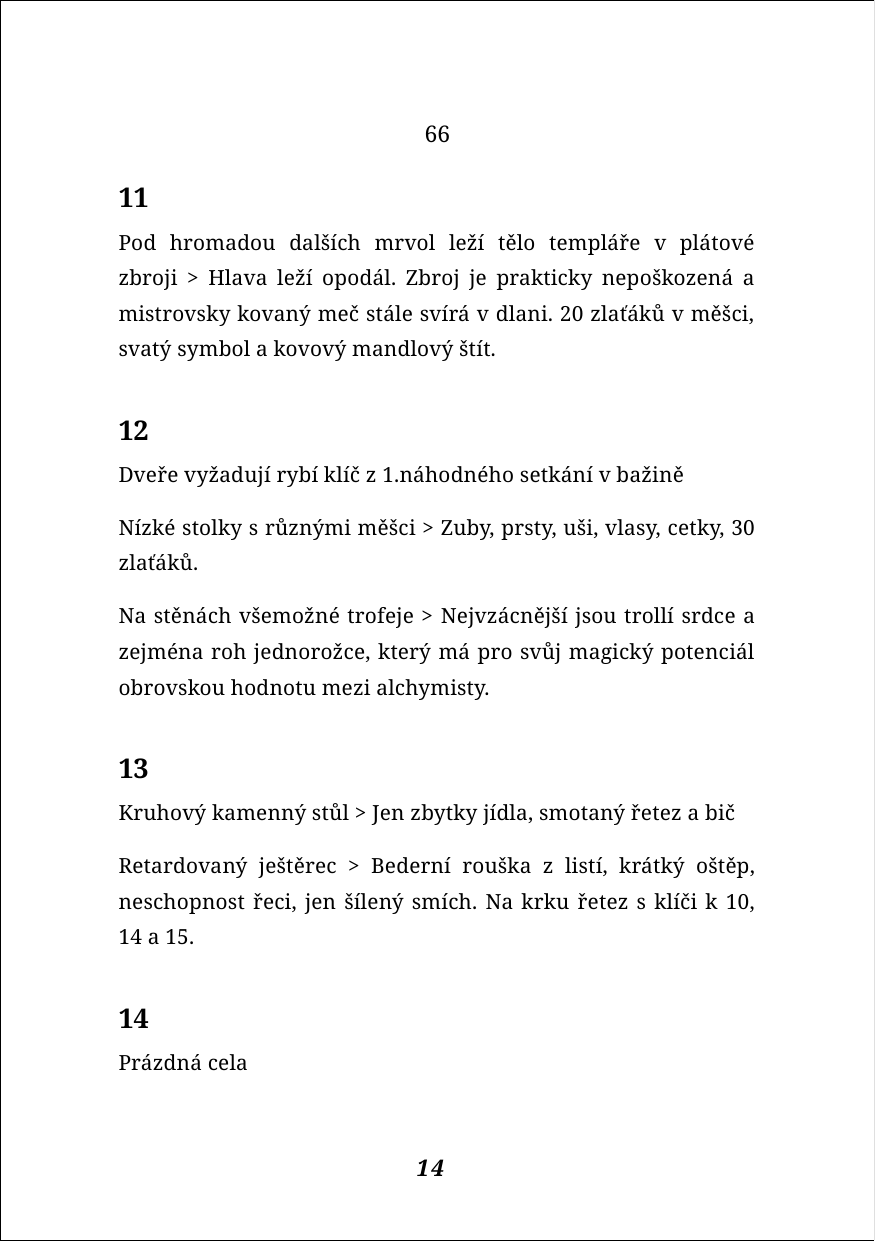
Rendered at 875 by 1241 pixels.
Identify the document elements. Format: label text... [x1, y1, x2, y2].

text Retardovaný ještěrec > Bederní rouška z listí, krátký oštěp, neschopnost řeci, jen šílený smích. Na krku řetez s klíči k 10, 14 a 15. [118, 851, 756, 951]
text Nízké stolky s různými měšci > Zuby, prsty, uši, vlasy, cetky, 30 zlaťáků. [118, 513, 756, 577]
text Prázdná cela [118, 1048, 756, 1076]
text Na stěnách všemožné trofeje > Nejvzácnější jsou trollí srdce a zejména roh jednorožce, který má pro svůj magický potenciál obrovskou hodnotu mezi alchymisty. [118, 602, 756, 701]
subtitle 11 [118, 179, 756, 216]
text Pod hromadou dalších mrvol leží tělo templáře v plátové zbroji > Hlava leží opodál. Zbroj je prakticky nepoškozená a mistrovsky kovaný meč stále svírá v dlani. 20 zlaťáků v měšci, svatý symbol a kovový mandlový štít. [118, 228, 756, 363]
subtitle 12 [118, 411, 756, 448]
subtitle 13 [118, 749, 756, 786]
subtitle 14 [118, 999, 756, 1036]
text Dveře vyžadují rybí klíč z 1.náhodného setkání v bažině [118, 460, 756, 488]
text Kruhový kamenný stůl > Jen zbytky jídla, smotaný řetez a bič [118, 798, 756, 827]
